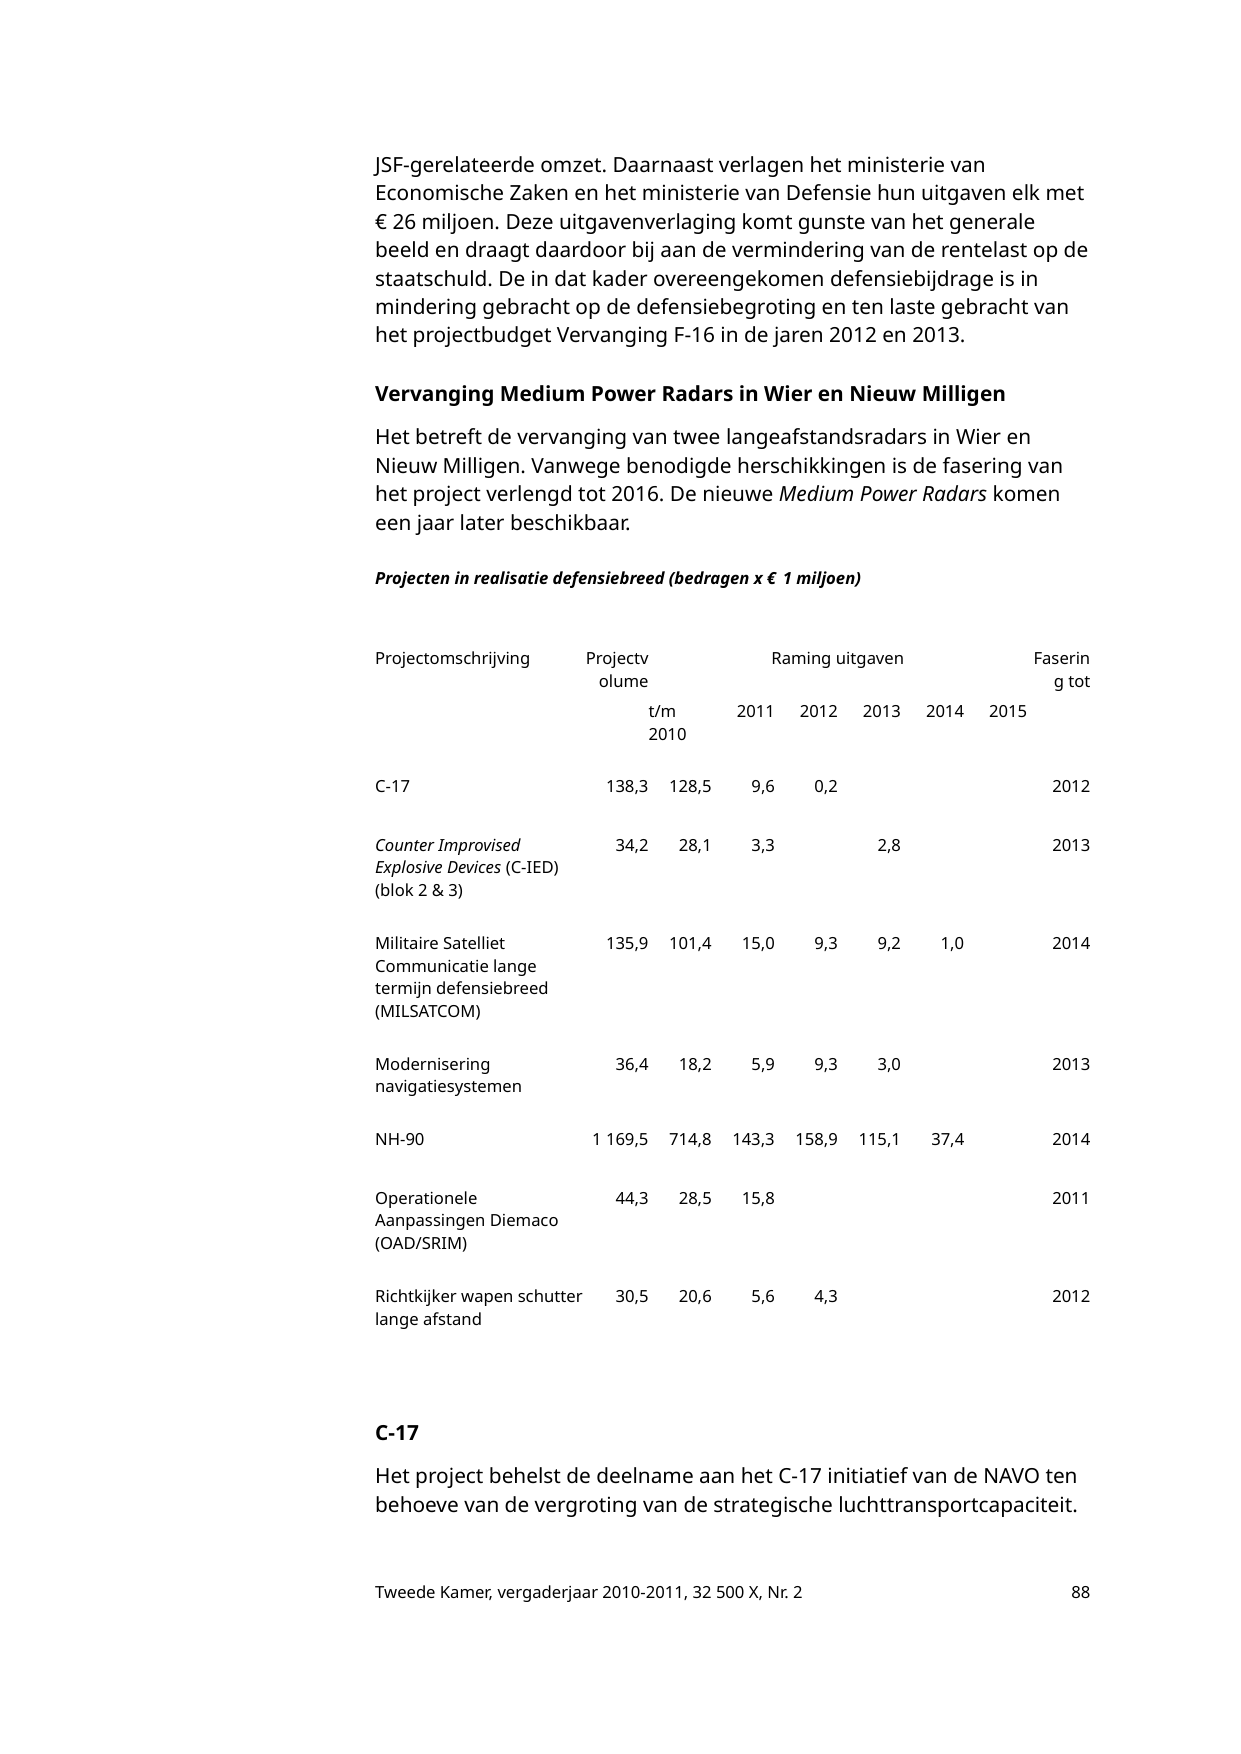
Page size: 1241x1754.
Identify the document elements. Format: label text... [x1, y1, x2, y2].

table_cell 2014 [901, 700, 964, 775]
table_cell 9,2 [838, 932, 901, 1052]
table_header Projectvolume [585, 647, 648, 775]
table_cell 2012 [775, 700, 838, 775]
table_cell 0,2 [775, 775, 838, 833]
table_cell 37,4 [901, 1128, 964, 1186]
table_cell 28,5 [648, 1186, 711, 1284]
table_cell Operationele Aanpassingen Diemaco (OAD/SRIM) [375, 1186, 585, 1284]
table_cell NH-90 [375, 1128, 585, 1186]
table_cell 2014 [1027, 1128, 1090, 1186]
table_cell 18,2 [648, 1053, 711, 1128]
table_cell 15,0 [711, 932, 774, 1052]
text Projecten in realisatie defensiebreed (bedragen x € 1 miljoen) [375, 566, 1090, 589]
table_cell 20,6 [648, 1284, 711, 1360]
table_cell 2012 [1027, 775, 1090, 833]
table_cell 9,6 [711, 775, 774, 833]
table_cell 9,3 [775, 1053, 838, 1128]
table_cell 2013 [1027, 834, 1090, 932]
table_cell 135,9 [585, 932, 648, 1052]
table_cell [838, 1186, 901, 1284]
table_cell [964, 1284, 1027, 1360]
table_cell 36,4 [585, 1053, 648, 1128]
table_cell [901, 775, 964, 833]
table_cell Militaire Satelliet Communicatie lange termijn defensiebreed (MILSATCOM) [375, 932, 585, 1052]
table_cell 30,5 [585, 1284, 648, 1360]
table_cell 2015 [964, 700, 1027, 775]
table_cell [775, 834, 838, 932]
table_cell Counter Improvised Explosive Devices (C-IED) (blok 2 & 3) [375, 834, 585, 932]
table_cell [964, 1128, 1027, 1186]
table_cell 2014 [1027, 932, 1090, 1052]
table_cell [775, 1186, 838, 1284]
table_cell 15,8 [711, 1186, 774, 1284]
table_cell Richtkijker wapen schutter lange afstand [375, 1284, 585, 1360]
table_cell 3,0 [838, 1053, 901, 1128]
table_cell [901, 1284, 964, 1360]
table_cell [901, 1186, 964, 1284]
table_cell 5,6 [711, 1284, 774, 1360]
table_cell 4,3 [775, 1284, 838, 1360]
text Het betreft de vervanging van twee langeafstandsradars in Wier en Nieuw Milligen. Vanwege benodigde herschikkingen is de fasering van het project verlengd tot 2016. De nieuwe Medium Power Radars komen een jaar later beschikbaar. [375, 422, 1090, 536]
table_cell [964, 775, 1027, 833]
table_cell 143,3 [711, 1128, 774, 1186]
table_cell 5,9 [711, 1053, 774, 1128]
table_cell 1 169,5 [585, 1128, 648, 1186]
table_cell 714,8 [648, 1128, 711, 1186]
table_cell 2011 [711, 700, 774, 775]
table_cell [901, 834, 964, 932]
table_cell C-17 [375, 775, 585, 833]
table_cell [964, 834, 1027, 932]
table_header Projectomschrijving [375, 647, 585, 775]
table_cell 2,8 [838, 834, 901, 932]
table_cell [964, 1053, 1027, 1128]
text Vervanging Medium Power Radars in Wier en Nieuw Milligen [375, 379, 1090, 407]
table_cell 28,1 [648, 834, 711, 932]
table_cell 3,3 [711, 834, 774, 932]
table_cell 115,1 [838, 1128, 901, 1186]
table_header Fasering tot [1027, 647, 1090, 775]
text C-17 [375, 1418, 1090, 1447]
text Het project behelst de deelname aan het C-17 initiatief van de NAVO ten behoeve van de vergroting van de strategische luchttransportcapaciteit. [375, 1462, 1090, 1518]
table_cell 138,3 [585, 775, 648, 833]
table_cell 44,3 [585, 1186, 648, 1284]
table_cell [838, 775, 901, 833]
table_cell t/m 2010 [648, 700, 711, 775]
table_cell 158,9 [775, 1128, 838, 1186]
table_cell 34,2 [585, 834, 648, 932]
table_cell 2012 [1027, 1284, 1090, 1360]
table_cell Modernisering navigatiesystemen [375, 1053, 585, 1128]
table_cell 2011 [1027, 1186, 1090, 1284]
table_cell 9,3 [775, 932, 838, 1052]
table_cell [964, 1186, 1027, 1284]
table_cell 101,4 [648, 932, 711, 1052]
text JSF-gerelateerde omzet. Daarnaast verlagen het ministerie van Economische Zaken en het ministerie van Defensie hun uitgaven elk met € 26 miljoen. Deze uitgavenverlaging komt gunste van het generale beeld en draagt daardoor bij aan de vermindering van de rentelast op de staatschuld. De in dat kader overeengekomen defensiebijdrage is in mindering gebracht op de defensiebegroting en ten laste gebracht van het projectbudget Vervanging F-16 in de jaren 2012 en 2013. [375, 150, 1090, 349]
table_cell [838, 1284, 901, 1360]
table_cell [901, 1053, 964, 1128]
table_header Raming uitgaven [648, 647, 1027, 699]
table_cell [964, 932, 1027, 1052]
table_cell 2013 [1027, 1053, 1090, 1128]
table_cell 2013 [838, 700, 901, 775]
table_cell 1,0 [901, 932, 964, 1052]
table_cell 128,5 [648, 775, 711, 833]
